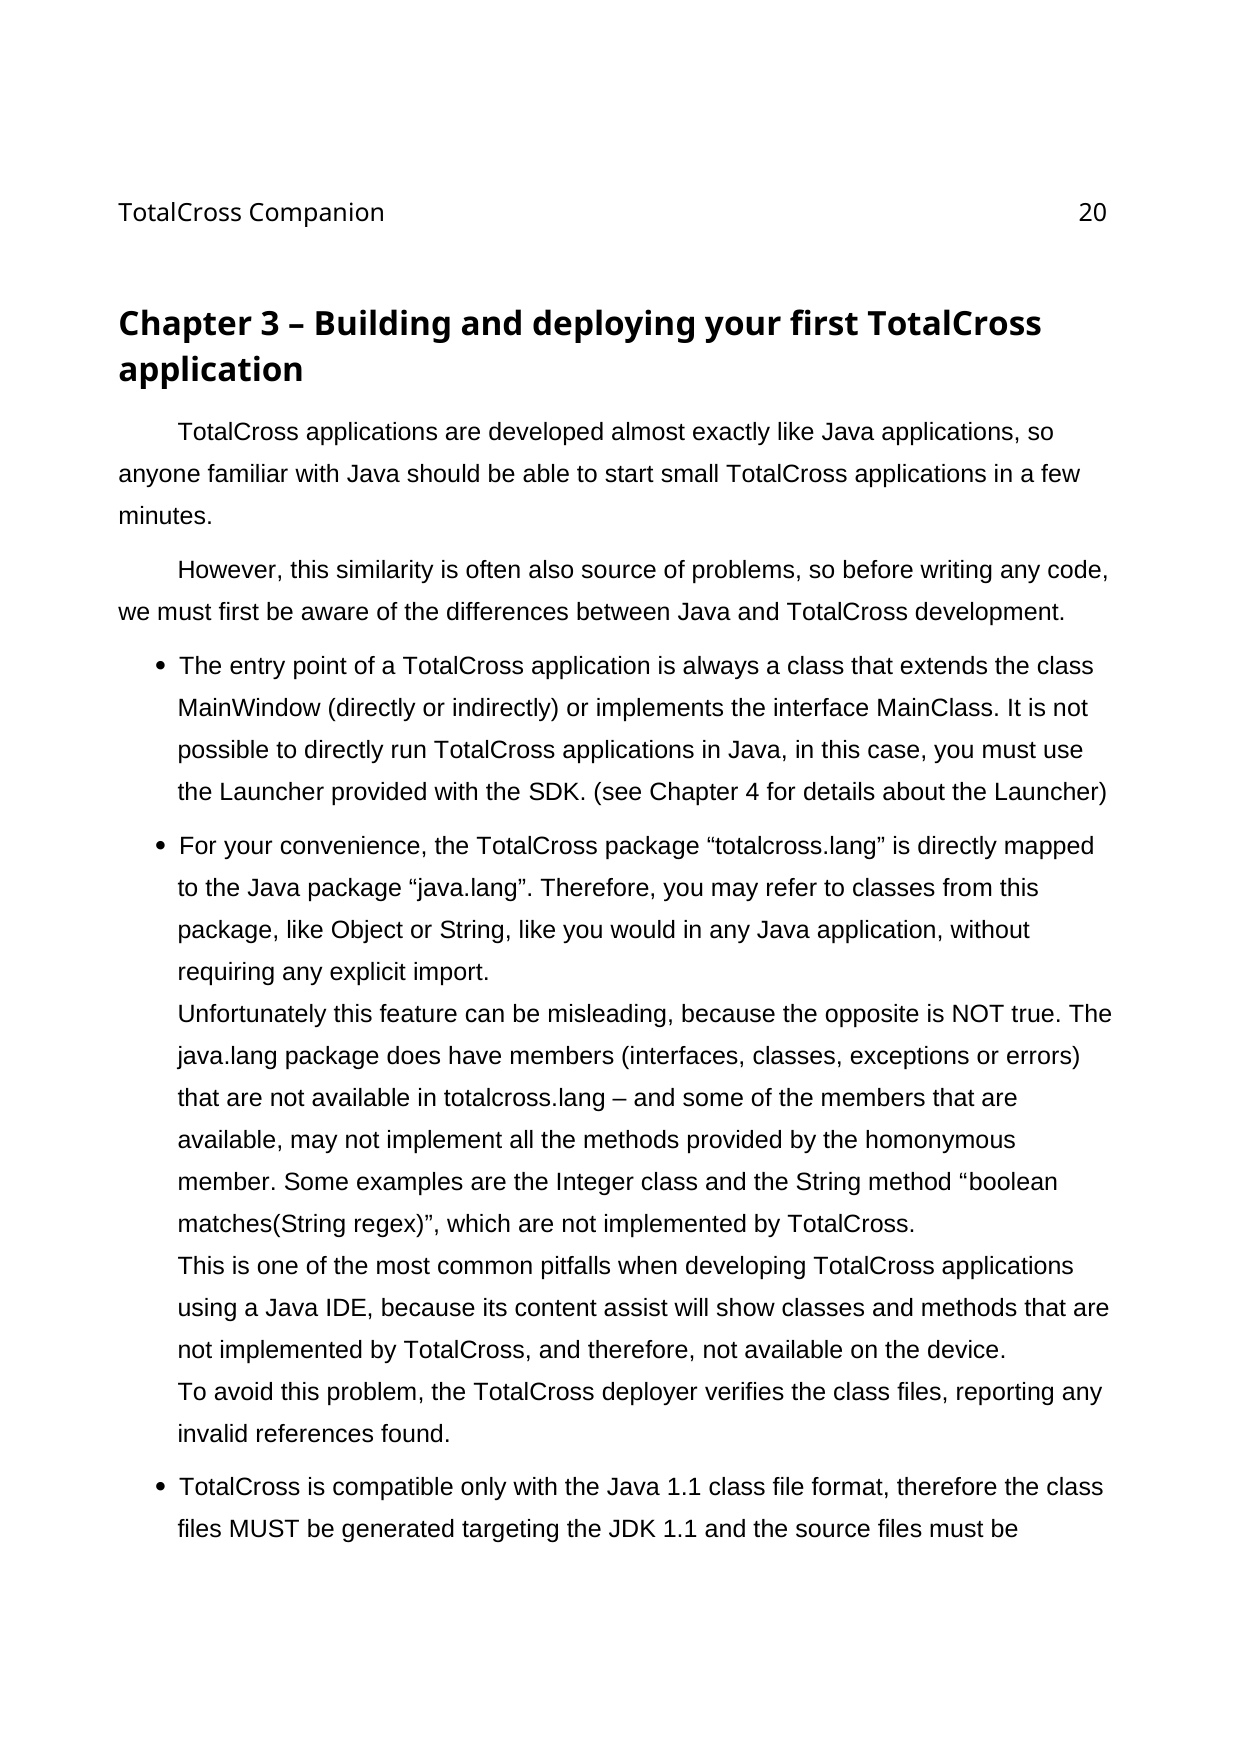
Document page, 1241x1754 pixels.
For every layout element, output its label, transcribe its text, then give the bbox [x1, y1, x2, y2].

text However, this similarity is often also source of problems, so before writing any code, we must first be aware of the differences between Java and TotalCross development. [118, 556, 1122, 626]
subtitle Chapter 3 – Building and deploying your first TotalCross application [118, 300, 1122, 392]
list TotalCross is compatible only with the Java 1.1 class file format, therefore the class files MUST be generated targeting the JDK 1.1 and the source files must be [156, 1473, 1122, 1543]
text TotalCross applications are developed almost exactly like Java applications, so anyone familiar with Java should be able to start small TotalCross applications in a few minutes. [118, 418, 1122, 530]
list For your convenience, the TotalCross package “totalcross.lang” is directly mapped to the Java package “java.lang”. Therefore, you may refer to classes from this package, like Object or String, like you would in any Java application, without requiring any explicit import. Unfortunately this feature can be misleading, because the opposite is NOT true. The java.lang package does have members (interfaces, classes, exceptions or errors) that are not available in totalcross.lang – and some of the members that are available, may not implement all the methods provided by the homonymous member. Some examples are the Integer class and the String method “boolean matches(String regex)”, which are not implemented by TotalCross. This is one of the most common pitfalls when developing TotalCross applications using a Java IDE, because its content assist will show classes and methods that are not implemented by TotalCross, and therefore, not available on the device. To avoid this problem, the TotalCross deployer verifies the class files, reporting any invalid references found. [156, 832, 1122, 1447]
list The entry point of a TotalCross application is always a class that extends the class MainWindow (directly or indirectly) or implements the interface MainClass. It is not possible to directly run TotalCross applications in Java, in this case, you must use the Launcher provided with the SDK. (see Chapter 4 for details about the Launcher) [156, 652, 1122, 806]
